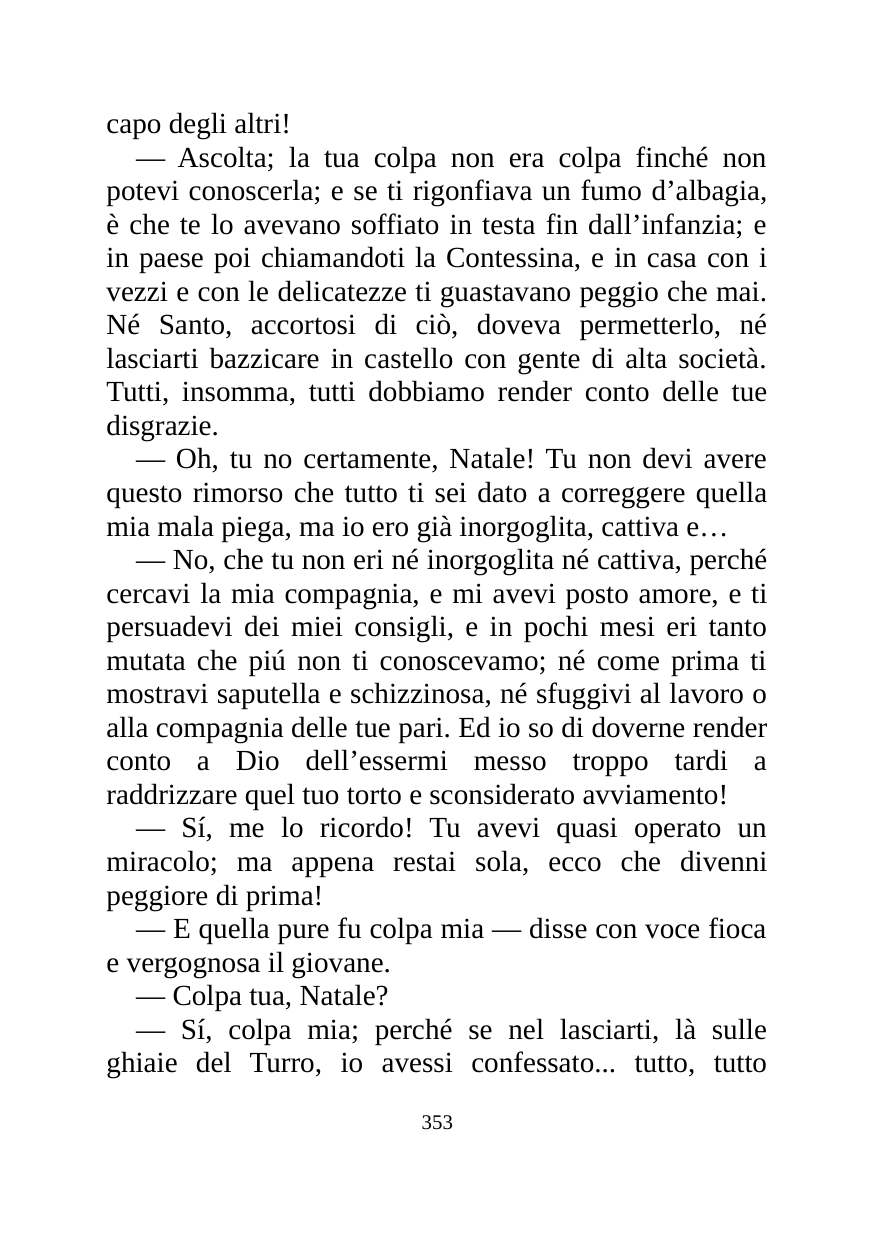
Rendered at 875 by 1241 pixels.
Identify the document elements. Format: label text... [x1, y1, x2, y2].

text — Oh, tu no certamente, Natale! Tu non devi avere questo rimorso che tutto ti sei dato a correggere quella mia mala piega, ma io ero già inorgoglita, cattiva e… [106, 442, 768, 542]
text — Sí, colpa mia; perché se nel lasciarti, là sulle ghiaie del Turro, io avessi confessato... tutto, tutto [106, 1012, 768, 1079]
text capo degli altri! [106, 106, 768, 140]
text — Colpa tua, Natale? [106, 978, 768, 1012]
text — E quella pure fu colpa mia — disse con voce fioca e vergognosa il giovane. [106, 911, 768, 978]
text — No, che tu non eri né inorgoglita né cattiva, perché cercavi la mia compagnia, e mi avevi posto amore, e ti persuadevi dei miei consigli, e in pochi mesi eri tanto mutata che piú non ti conoscevamo; né come prima ti mostravi saputella e schizzinosa, né sfuggivi al lavoro o alla compagnia delle tue pari. Ed io so di doverne render conto a Dio dell’essermi messo troppo tardi a raddrizzare quel tuo torto e sconsiderato avviamento! [106, 542, 768, 811]
text — Sí, me lo ricordo! Tu avevi quasi operato un miracolo; ma appena restai sola, ecco che divenni peggiore di prima! [106, 811, 768, 911]
text — Ascolta; la tua colpa non era colpa finché non potevi conoscerla; e se ti rigonfiava un fumo d’albagia, è che te lo avevano soffiato in testa fin dall’infanzia; e in paese poi chiamandoti la Contessina, e in casa con i vezzi e con le delicatezze ti guastavano peggio che mai. Né Santo, accortosi di ciò, doveva permetterlo, né lasciarti bazzicare in castello con gente di alta società. Tutti, insomma, tutti dobbiamo render conto delle tue disgrazie. [106, 140, 768, 442]
